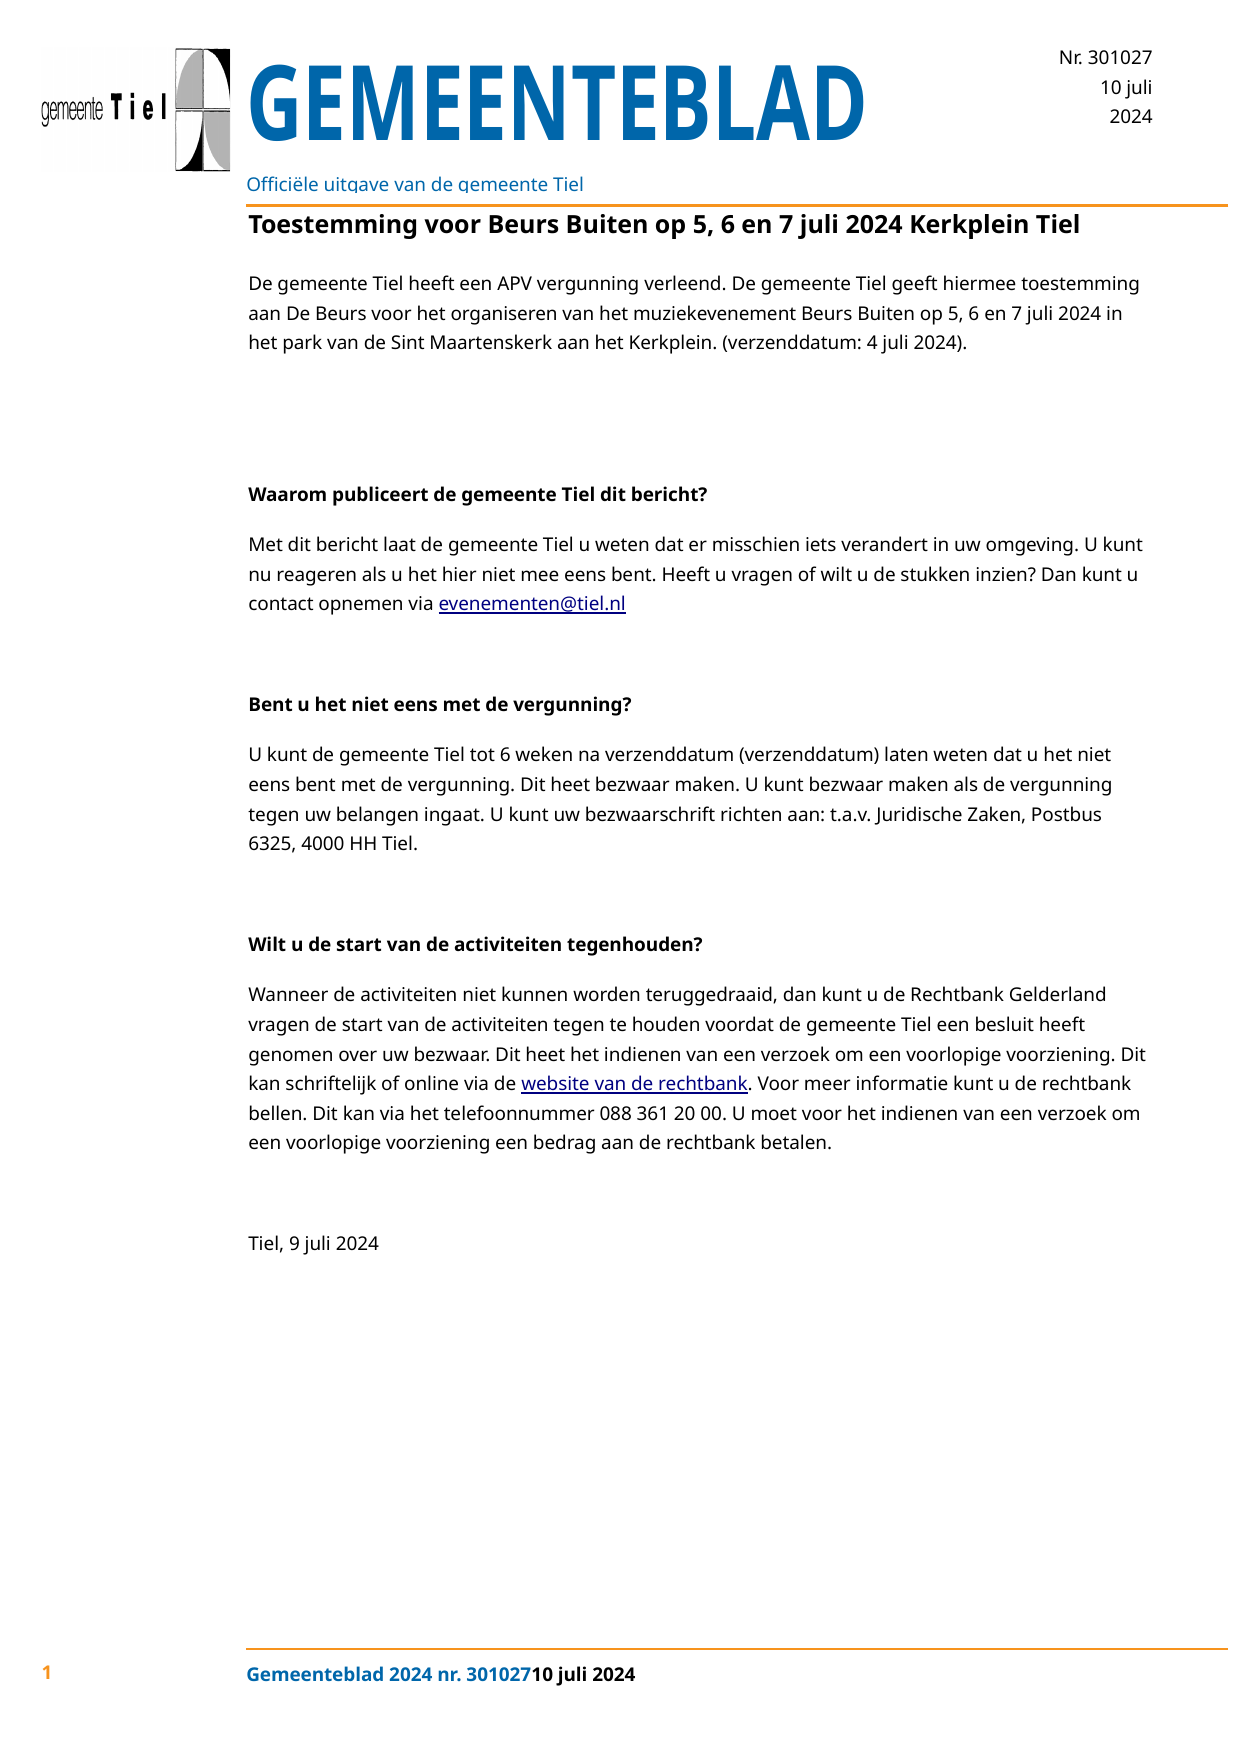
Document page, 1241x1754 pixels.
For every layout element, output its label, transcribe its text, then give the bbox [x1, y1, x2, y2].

text Wanneer de activiteiten niet kunnen worden teruggedraaid, dan kunt u de Rechtbank Gelderland vragen de start van de activiteiten tegen te houden voordat de gemeente Tiel een besluit heeft genomen over uw bezwaar. Dit heet het indienen van een verzoek om een voorlopige voorziening. Dit kan schriftelijk of online via de website van de rechtbank. Voor meer informatie kunt u de rechtbank bellen. Dit kan via het telefoonnummer 088 361 20 00. U moet voor het indienen van een verzoek om een voorlopige voorziening een bedrag aan de rechtbank betalen. [248, 982, 1152, 1155]
text Wilt u de start van de activiteiten tegenhouden? [248, 931, 1152, 957]
text De gemeente Tiel heeft een APV vergunning verleend. De gemeente Tiel geeft hiermee toestemming aan De Beurs voor het organiseren van het muziekevenement Beurs Buiten op 5, 6 en 7 juli 2024 in het park van de Sint Maartenskerk aan het Kerkplein. (verzenddatum: 4 juli 2024). [248, 270, 1152, 355]
text Tiel, 9 juli 2024 [248, 1230, 1152, 1256]
picture [41, 47, 231, 172]
text Met dit bericht laat de gemeente Tiel u weten dat er misschien iets verandert in uw omgeving. U kunt nu reageren als u het hier niet mee eens bent. Heeft u vragen of wilt u de stukken inzien? Dan kunt u contact opnemen via evenementen@tiel.nl [248, 531, 1152, 616]
text Bent u het niet eens met de vergunning? [248, 691, 1152, 717]
text Waarom publiceert de gemeente Tiel dit bericht? [248, 481, 1152, 506]
text Toestemming voor Beurs Buiten op 5, 6 en 7 juli 2024 Kerkplein Tiel [248, 207, 1152, 241]
text U kunt de gemeente Tiel tot 6 weken na verzenddatum (verzenddatum) laten weten dat u het niet eens bent met de vergunning. Dit heet bezwaar maken. U kunt bezwaar maken als de vergunning tegen uw belangen ingaat. U kunt uw bezwaarschrift richten aan: t.a.v. Juridische Zaken, Postbus 6325, 4000 HH Tiel. [248, 742, 1152, 856]
